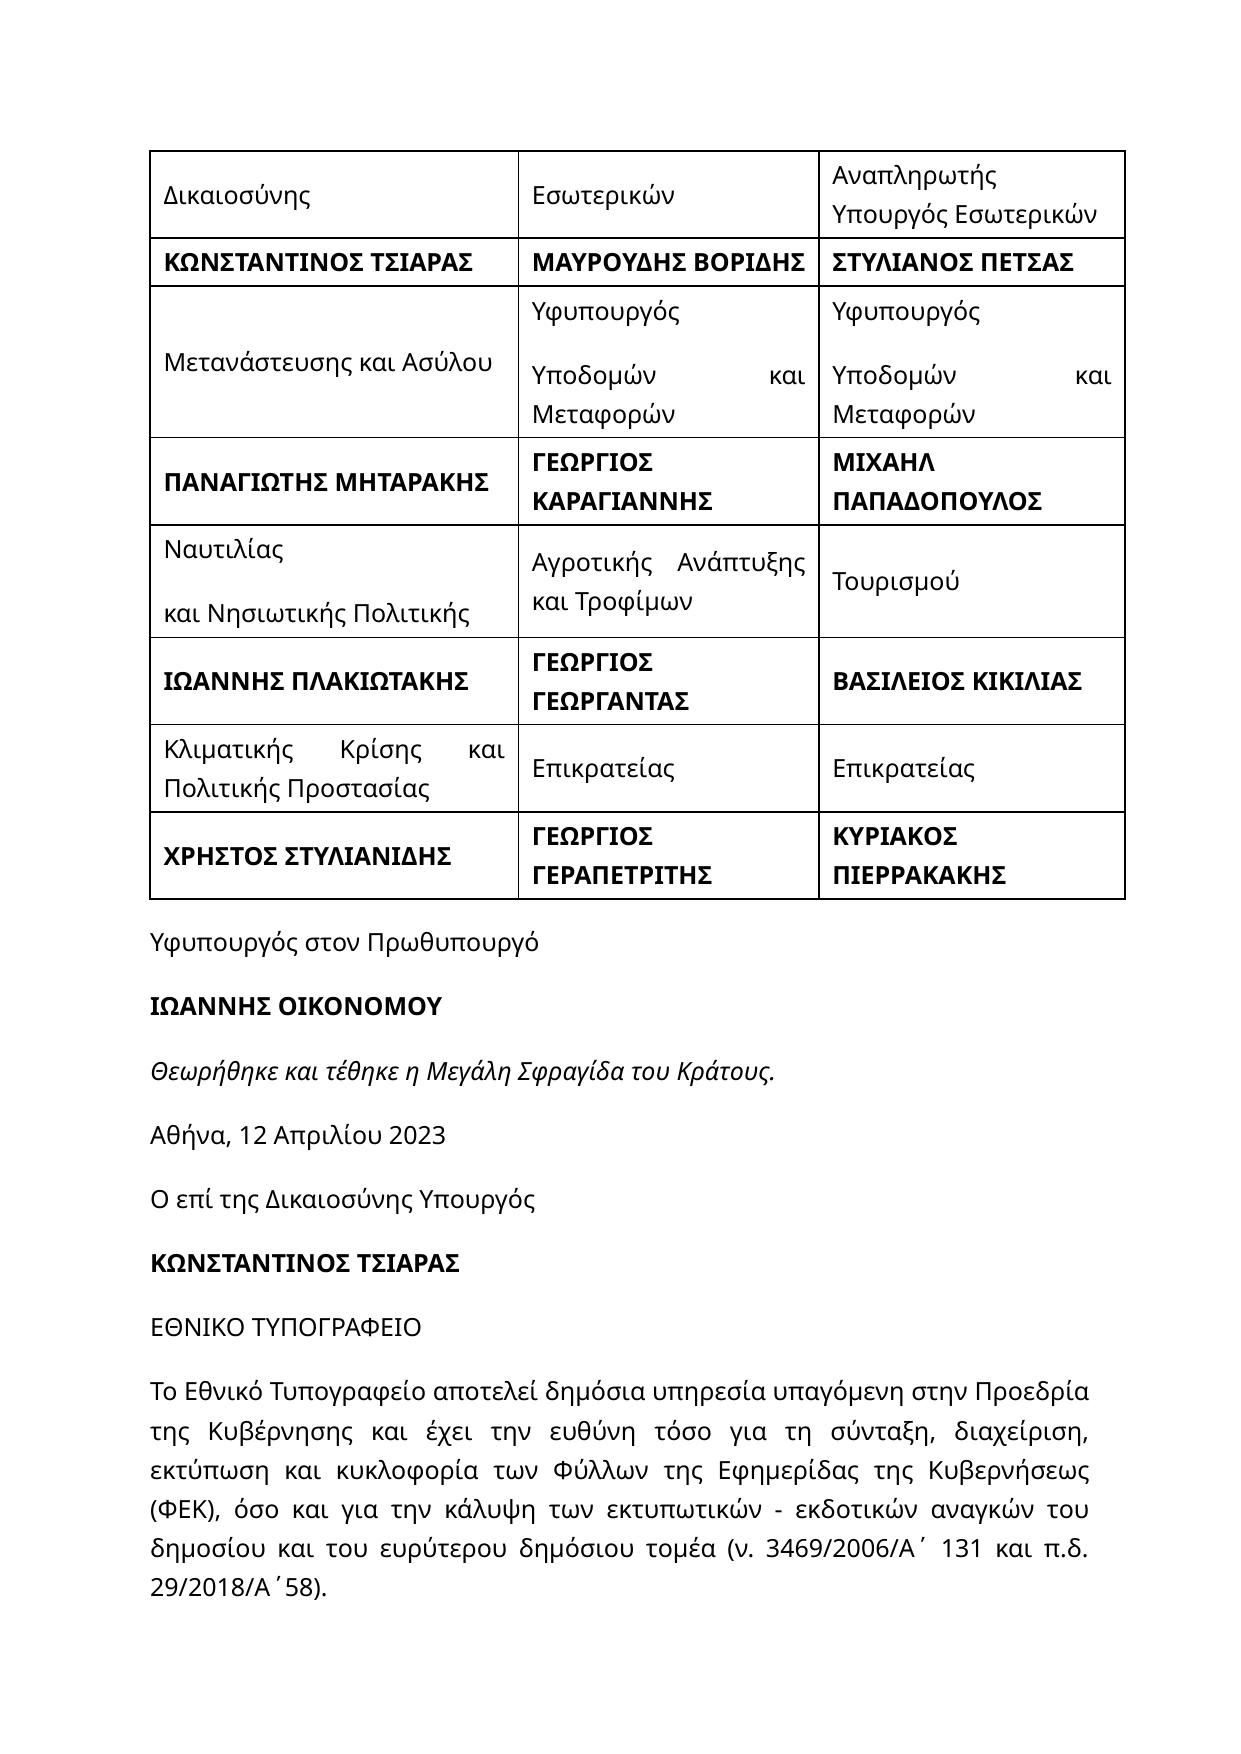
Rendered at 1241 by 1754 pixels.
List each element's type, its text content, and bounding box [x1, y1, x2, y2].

text Ο επί της Δικαιοσύνης Υπουργός [150, 1182, 1090, 1216]
table_cell Επικρατείας [519, 725, 818, 811]
text Θεωρήθηκε και τέθηκε η Μεγάλη Σφραγίδα του Κράτους. [150, 1053, 1090, 1087]
text Το Εθνικό Τυπογραφείο αποτελεί δημόσια υπηρεσία υπαγόμενη στην Προεδρία της Κυβέρνησης και έχει την ευθύνη τόσο για τη σύνταξη, διαχείριση, εκτύπωση και κυκλοφορία των Φύλλων της Εφημερίδας της Κυβερνήσεως (ΦΕΚ), όσο και για την κάλυψη των εκτυπωτικών - εκδοτικών αναγκών του δημοσίου και του ευρύτερου δημόσιου τομέα (ν. 3469/2006/Α΄ 131 και π.δ. 29/2018/Α΄58). [150, 1374, 1090, 1604]
table_cell ΓΕΩΡΓΙΟΣ ΓΕΡΑΠΕΤΡΙΤΗΣ [519, 813, 818, 898]
table_cell ΚΥΡΙΑΚΟΣ ΠΙΕΡΡΑΚΑΚΗΣ [820, 813, 1124, 898]
table_cell Εσωτερικών [519, 152, 818, 237]
table_cell ΠΑΝΑΓΙΩΤΗΣ ΜΗΤΑΡΑΚΗΣ [151, 438, 518, 524]
table_cell Αγροτικής Ανάπτυξης και Τροφίμων [519, 526, 818, 636]
text Υφυπουργός στον Πρωθυπουργό [150, 925, 1090, 959]
table_cell Επικρατείας [820, 725, 1124, 811]
table_cell Τουρισμού [820, 526, 1124, 636]
text Αθήνα, 12 Απριλίου 2023 [150, 1117, 1090, 1151]
table_cell ΜΑΥΡΟΥΔΗΣ ΒΟΡΙΔΗΣ [519, 239, 818, 285]
table_cell ΧΡΗΣΤΟΣ ΣΤΥΛΙΑΝΙΔΗΣ [151, 813, 518, 898]
table_cell ΙΩΑΝΝΗΣ ΠΛΑΚΙΩΤΑΚΗΣ [151, 638, 518, 724]
table_cell ΚΩΝΣΤΑΝΤΙΝΟΣ ΤΣΙΑΡΑΣ [151, 239, 518, 285]
table_cell Δικαιοσύνης [151, 152, 518, 237]
table_cell ΓΕΩΡΓΙΟΣ ΓΕΩΡΓΑΝΤΑΣ [519, 638, 818, 724]
table_cell Υφυπουργός Υποδομών και Μεταφορών [820, 287, 1124, 437]
table_cell ΣΤΥΛΙΑΝΟΣ ΠΕΤΣΑΣ [820, 239, 1124, 285]
text ΙΩΑΝΝΗΣ ΟΙΚΟΝΟΜΟΥ [150, 989, 1090, 1023]
table_cell ΒΑΣΙΛΕΙΟΣ ΚΙΚΙΛΙΑΣ [820, 638, 1124, 724]
text ΕΘΝΙΚΟ ΤΥΠΟΓΡΑΦΕΙΟ [150, 1310, 1090, 1344]
table_cell Κλιματικής Κρίσης και Πολιτικής Προστασίας [151, 725, 518, 811]
table_cell Υφυπουργός Υποδομών και Μεταφορών [519, 287, 818, 437]
table_cell Μετανάστευσης και Ασύλου [151, 287, 518, 437]
table_cell Ναυτιλίας και Νησιωτικής Πολιτικής [151, 526, 518, 636]
table_cell ΜΙΧΑΗΛ ΠΑΠΑΔΟΠΟΥΛΟΣ [820, 438, 1124, 524]
table_cell ΓΕΩΡΓΙΟΣ ΚΑΡΑΓΙΑΝΝΗΣ [519, 438, 818, 524]
text ΚΩΝΣΤΑΝΤΙΝΟΣ ΤΣΙΑΡΑΣ [150, 1246, 1090, 1280]
table_cell Αναπληρωτής Υπουργός Εσωτερικών [820, 152, 1124, 237]
